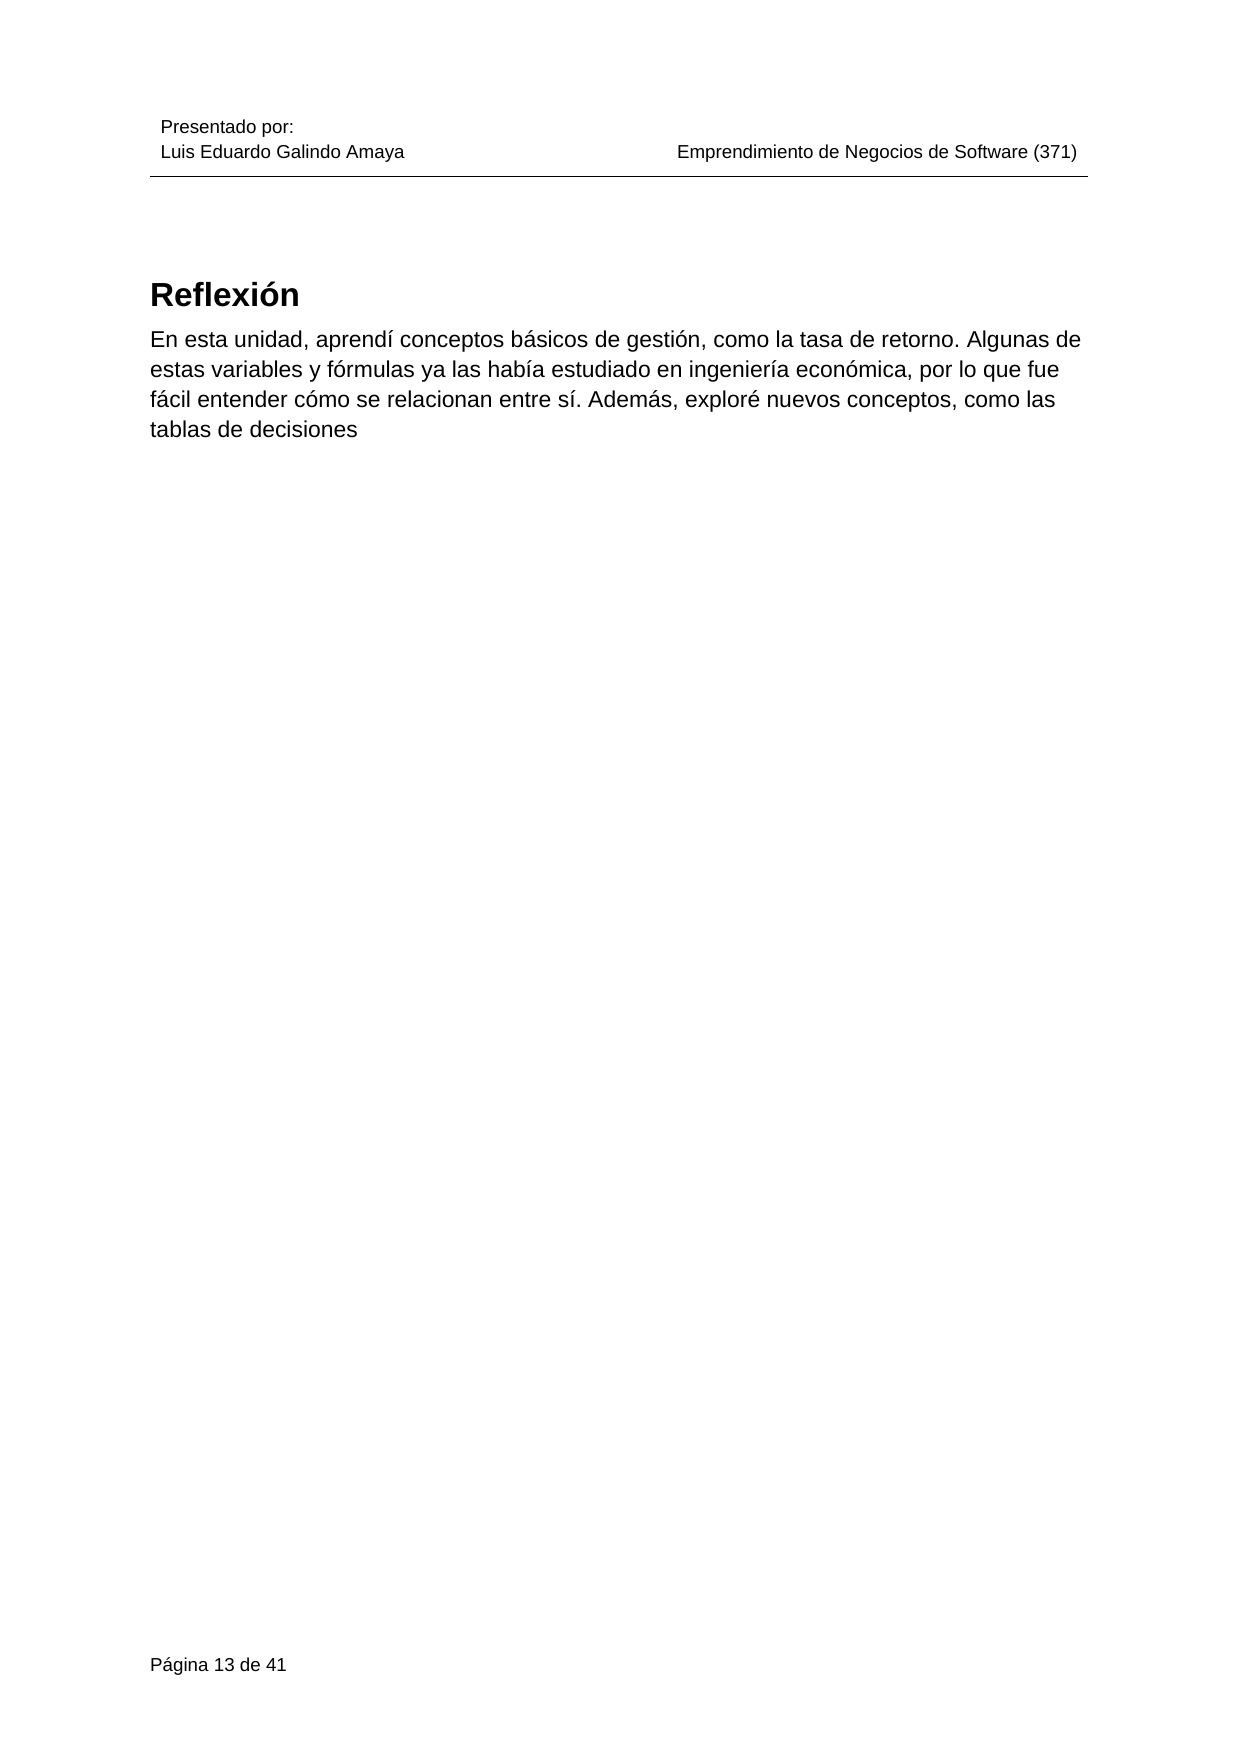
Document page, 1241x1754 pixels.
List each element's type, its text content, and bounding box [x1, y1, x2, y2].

text En esta unidad, aprendí conceptos básicos de gestión, como la tasa de retorno. Algunas de estas variables y fórmulas ya las había estudiado en ingeniería económica, por lo que fue fácil entender cómo se relacionan entre sí. Además, exploré nuevos conceptos, como las tablas de decisiones [150, 326, 1090, 442]
subtitle Reflexión [150, 274, 1090, 313]
